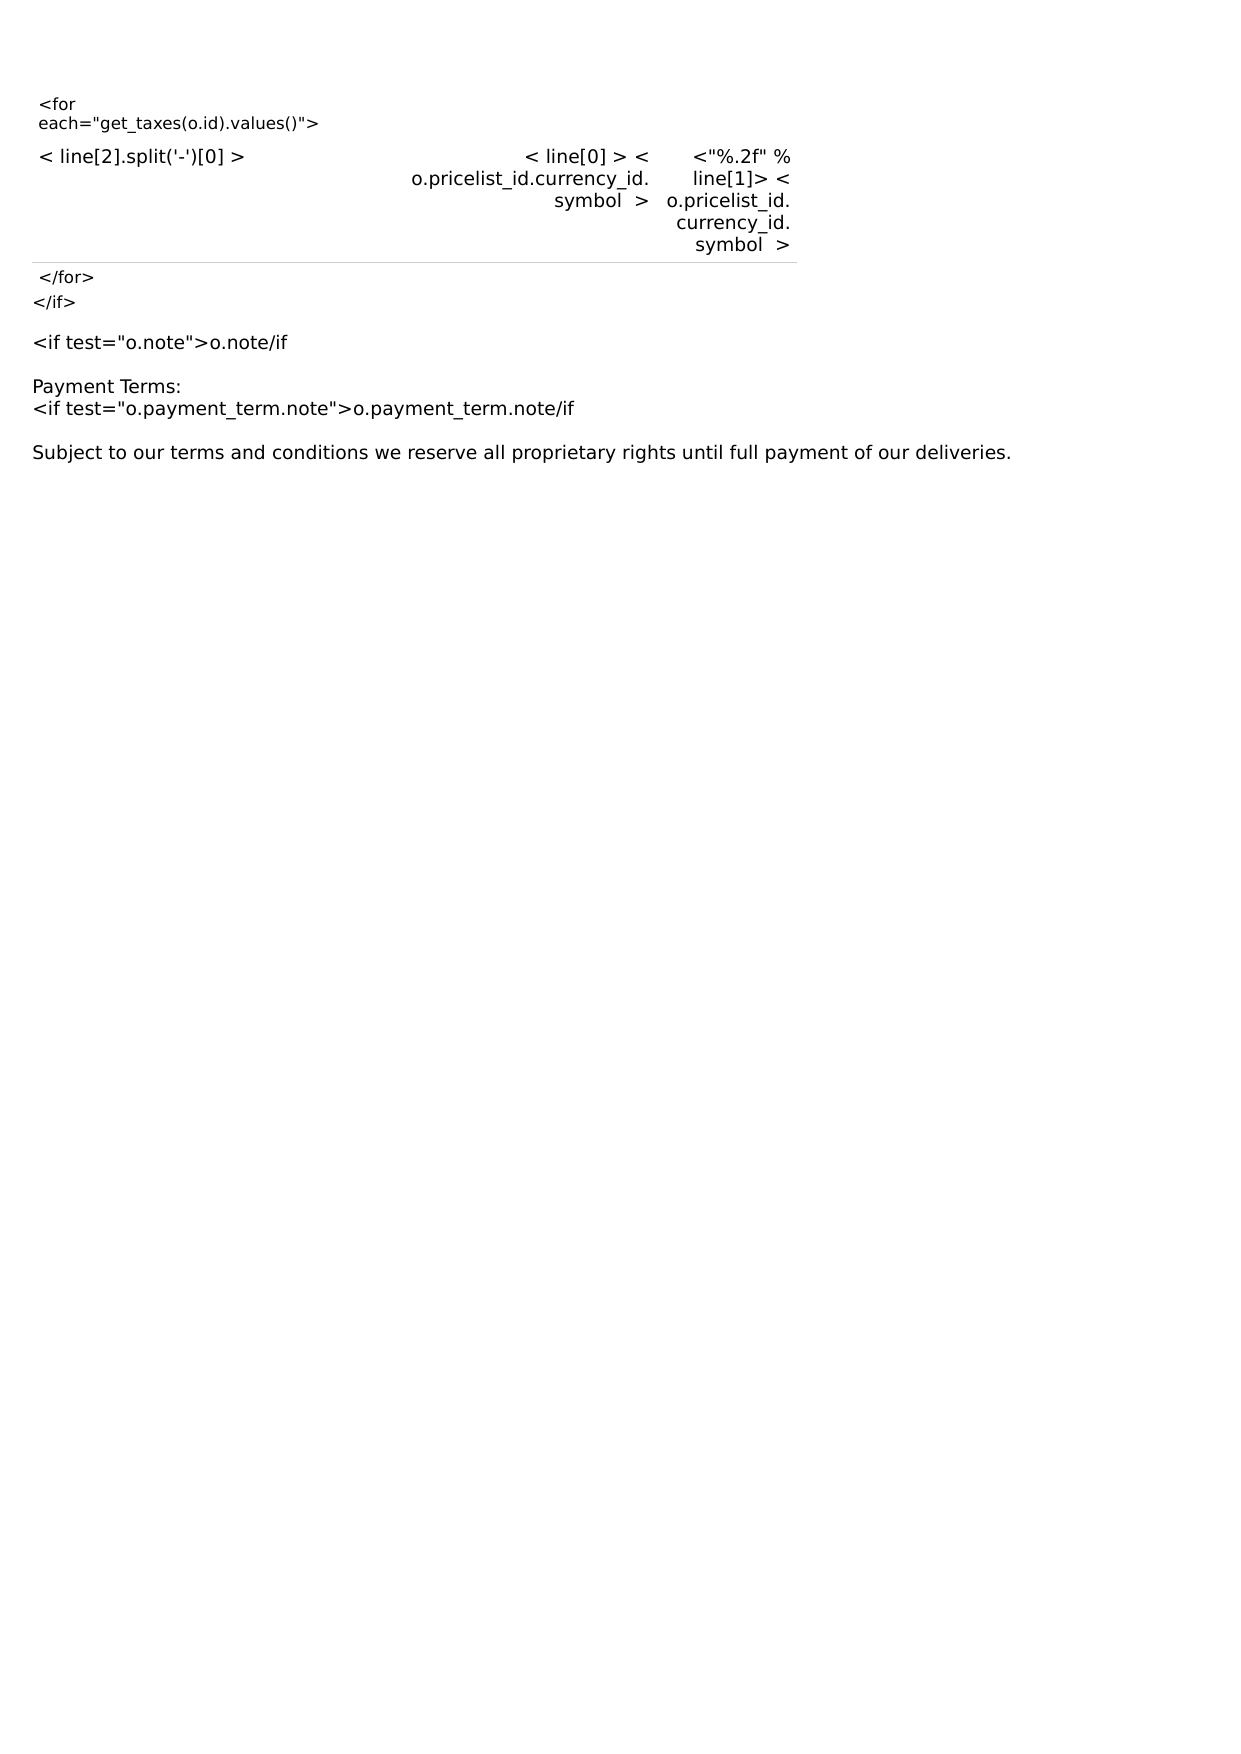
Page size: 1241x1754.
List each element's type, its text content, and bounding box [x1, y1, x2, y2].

table_cell </for> [32, 263, 337, 293]
table_cell < line[0] > < o.pricelist_id.currency_id. symbol > [337, 140, 656, 262]
table_cell [337, 89, 656, 140]
text <if test="o.payment_term.note">o.payment_term.note/if [32, 398, 1156, 420]
text Payment Terms: [32, 376, 1156, 398]
text </if> [32, 293, 1156, 313]
table_cell <for each="get_taxes(o.id).values()"> [32, 89, 337, 140]
table_cell [656, 263, 797, 293]
table_cell < line[2].split('-')[0] > [32, 140, 337, 262]
table_cell [337, 263, 656, 293]
text Subject to our terms and conditions we reserve all proprietary rights until full payment of our deliveries. [32, 442, 1156, 464]
table_cell <"%.2f" % line[1]> < o.pricelist_id.currency_id. symbol > [656, 140, 797, 262]
text <if test="o.note">o.note/if [32, 332, 1156, 354]
table_cell [656, 89, 797, 140]
